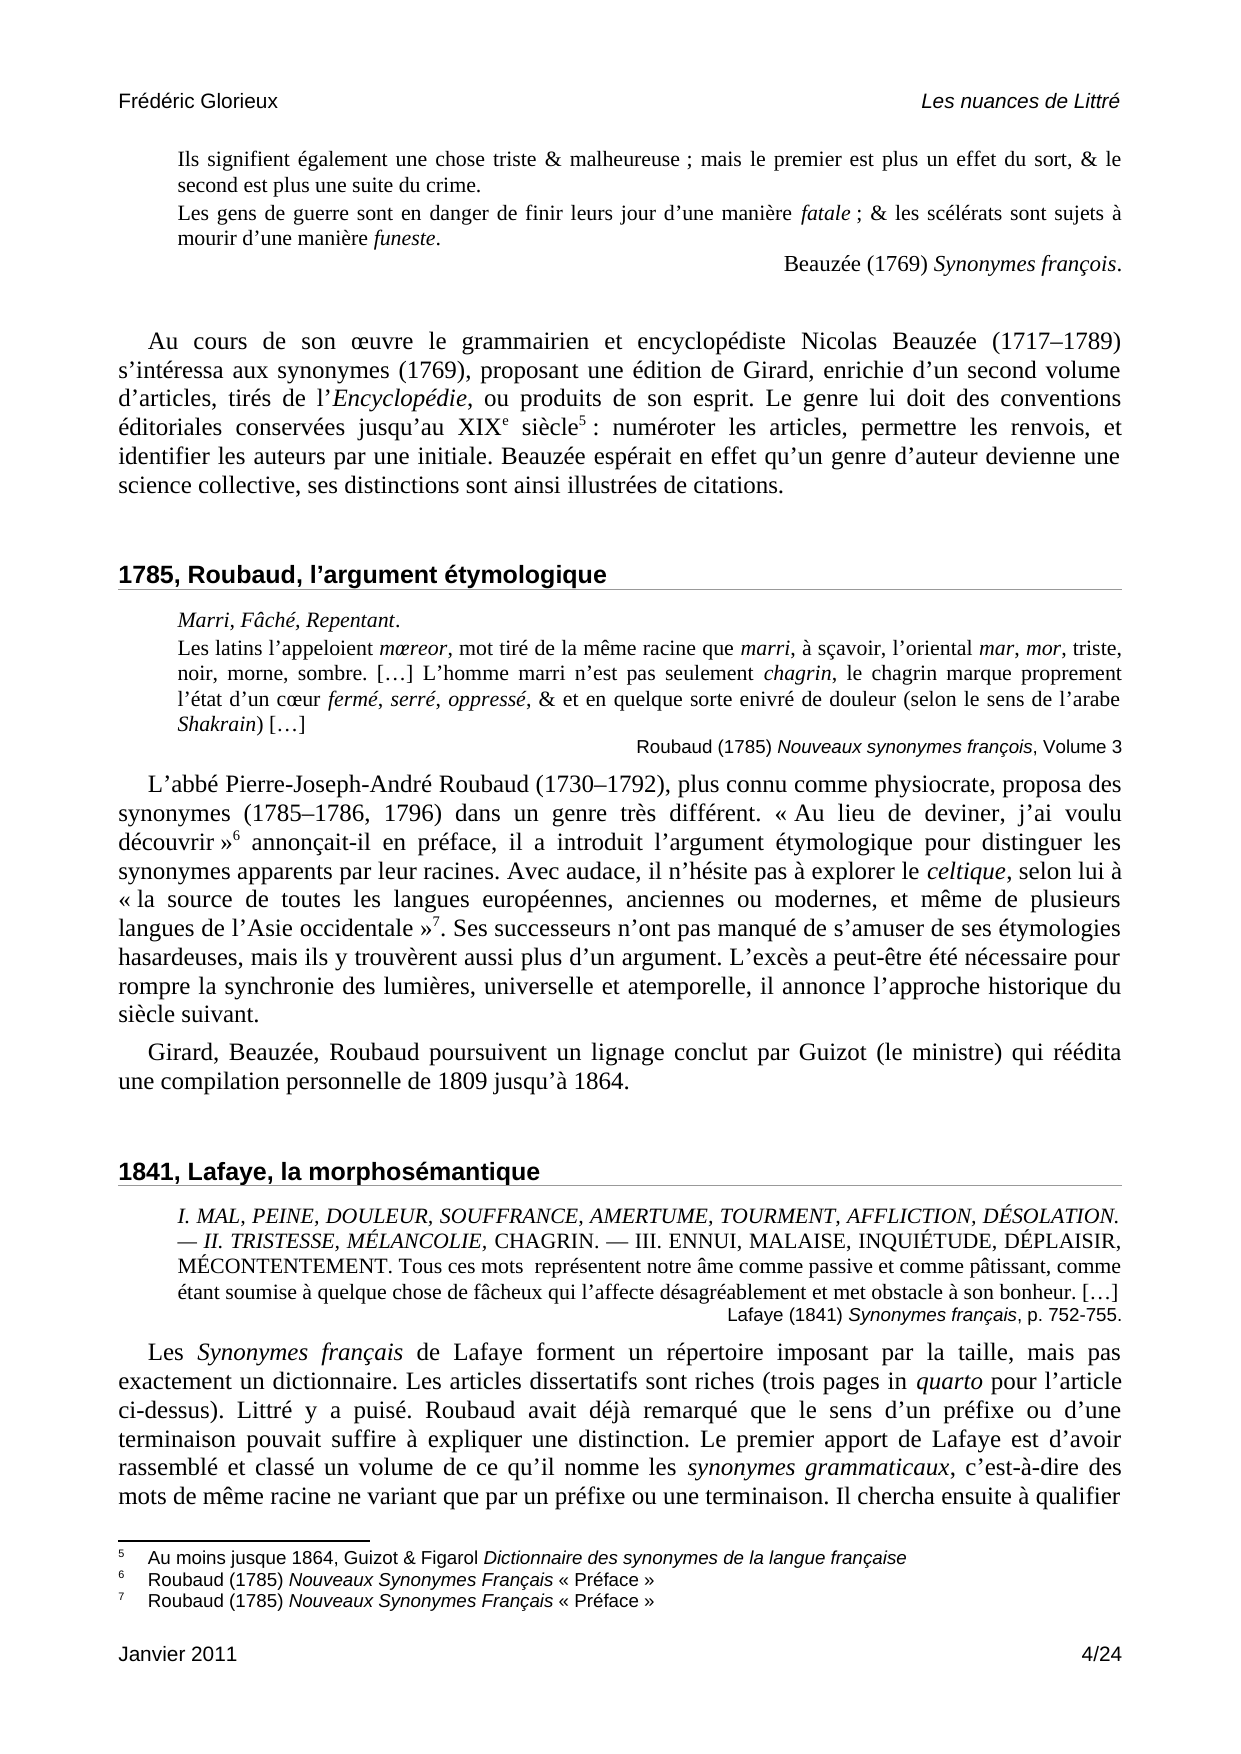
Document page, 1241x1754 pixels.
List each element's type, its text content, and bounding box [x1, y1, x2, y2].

text Girard, Beauzée, Roubaud poursuivent un lignage conclut par Guizot (le ministre) qui réédita une compilation personnelle de 1809 jusqu’à 1864. [118, 1037, 1122, 1094]
text Les gens de guerre sont en danger de finir leurs jour d’une manière fatale ; & les scélérats sont sujets à mourir d’une manière funeste. [177, 200, 1122, 250]
text Roubaud (1785) Nouveaux synonymes françois, Volume 3 [236, 736, 1122, 758]
text Roubaud (1785) Nouveaux Synonymes Français « Préface » [118, 1590, 1122, 1612]
text Au moins jusque 1864, Guizot & Figarol Dictionnaire des synonymes de la langue française [118, 1547, 1122, 1568]
text Au cours de son œuvre le grammairien et encyclopédiste Nicolas Beauzée (1717–1789) s’intéressa aux synonymes (1769), proposant une édition de Girard, enrichie d’un second volume d’articles, tirés de l’Encyclopédie, ou produits de son esprit. Le genre lui doit des conventions éditoriales conservées jusqu’au XIXe siècle : numéroter les articles, permettre les renvois, et identifier les auteurs par une initiale. Beauzée espérait en effet qu’un genre d’auteur devienne une science collective, ses distinctions sont ainsi illustrées de citations. [118, 326, 1122, 498]
text Lafaye (1841) Synonymes français, p. 752-755. [236, 1304, 1122, 1326]
subtitle 1841, Lafaye, la morphosémantique [118, 1157, 1122, 1185]
text Roubaud (1785) Nouveaux Synonymes Français « Préface » [118, 1568, 1122, 1590]
subtitle 1785, Roubaud, l’argument étymologique [118, 561, 1122, 589]
text Marri, Fâché, Repentant. [177, 607, 1122, 632]
text Les latins l’appeloient mœreor, mot tiré de la même racine que marri, à sçavoir, l’oriental mar, mor, triste, noir, morne, sombre. […] L’homme marri n’est pas seulement chagrin, le chagrin marque proprement l’état d’un cœur fermé, serré, oppressé, & et en quelque sorte enivré de douleur (selon le sens de l’arabe Shakrain) […] [177, 635, 1122, 736]
text L’abbé Pierre-Joseph-André Roubaud (1730–1792), plus connu comme physiocrate, proposa des synonymes (1785–1786, 1796) dans un genre très différent. « Au lieu de deviner, j’ai voulu découvrir » annonçait-il en préface, il a introduit l’argument étymologique pour distinguer les synonymes apparents par leur racines. Avec audace, il n’hésite pas à explorer le celtique, selon lui à « la source de toutes les langues européennes, anciennes ou modernes, et même de plusieurs langues de l’Asie occidentale ». Ses successeurs n’ont pas manqué de s’amuser de ses étymologies hasardeuses, mais ils y trouvèrent aussi plus d’un argument. L’excès a peut-être été nécessaire pour rompre la synchronie des lumières, universelle et atemporelle, il annonce l’approche historique du siècle suivant. [118, 769, 1122, 1028]
text I. MAL, PEINE, DOULEUR, SOUFFRANCE, AMERTUME, TOURMENT, AFFLICTION, DÉSOLATION. — II. TRISTESSE, MÉLANCOLIE, CHAGRIN. — III. ENNUI, MALAISE, INQUIÉTUDE, DÉPLAISIR, MÉCONTENTEMENT. Tous ces mots représentent notre âme comme passive et comme pâtissant, comme étant soumise à quelque chose de fâcheux qui l’affecte désagréablement et met obstacle à son bonheur. […] [177, 1203, 1122, 1304]
text Ils signifient également une chose triste & malheureuse ; mais le premier est plus un effet du sort, & le second est plus une suite du crime. [177, 146, 1122, 197]
text Beauzée (1769) Synonymes françois. [236, 250, 1122, 277]
text Les Synonymes français de Lafaye forment un répertoire imposant par la taille, mais pas exactement un dictionnaire. Les articles dissertatifs sont riches (trois pages in quarto pour l’article ci-dessus). Littré y a puisé. Roubaud avait déjà remarqué que le sens d’un préfixe ou d’une terminaison pouvait suffire à expliquer une distinction. Le premier apport de Lafaye est d’avoir rassemblé et classé un volume de ce qu’il nomme les synonymes grammaticaux, c’est-à-dire des mots de même racine ne variant que par un préfixe ou une terminaison. Il chercha ensuite à qualifier [118, 1337, 1122, 1510]
